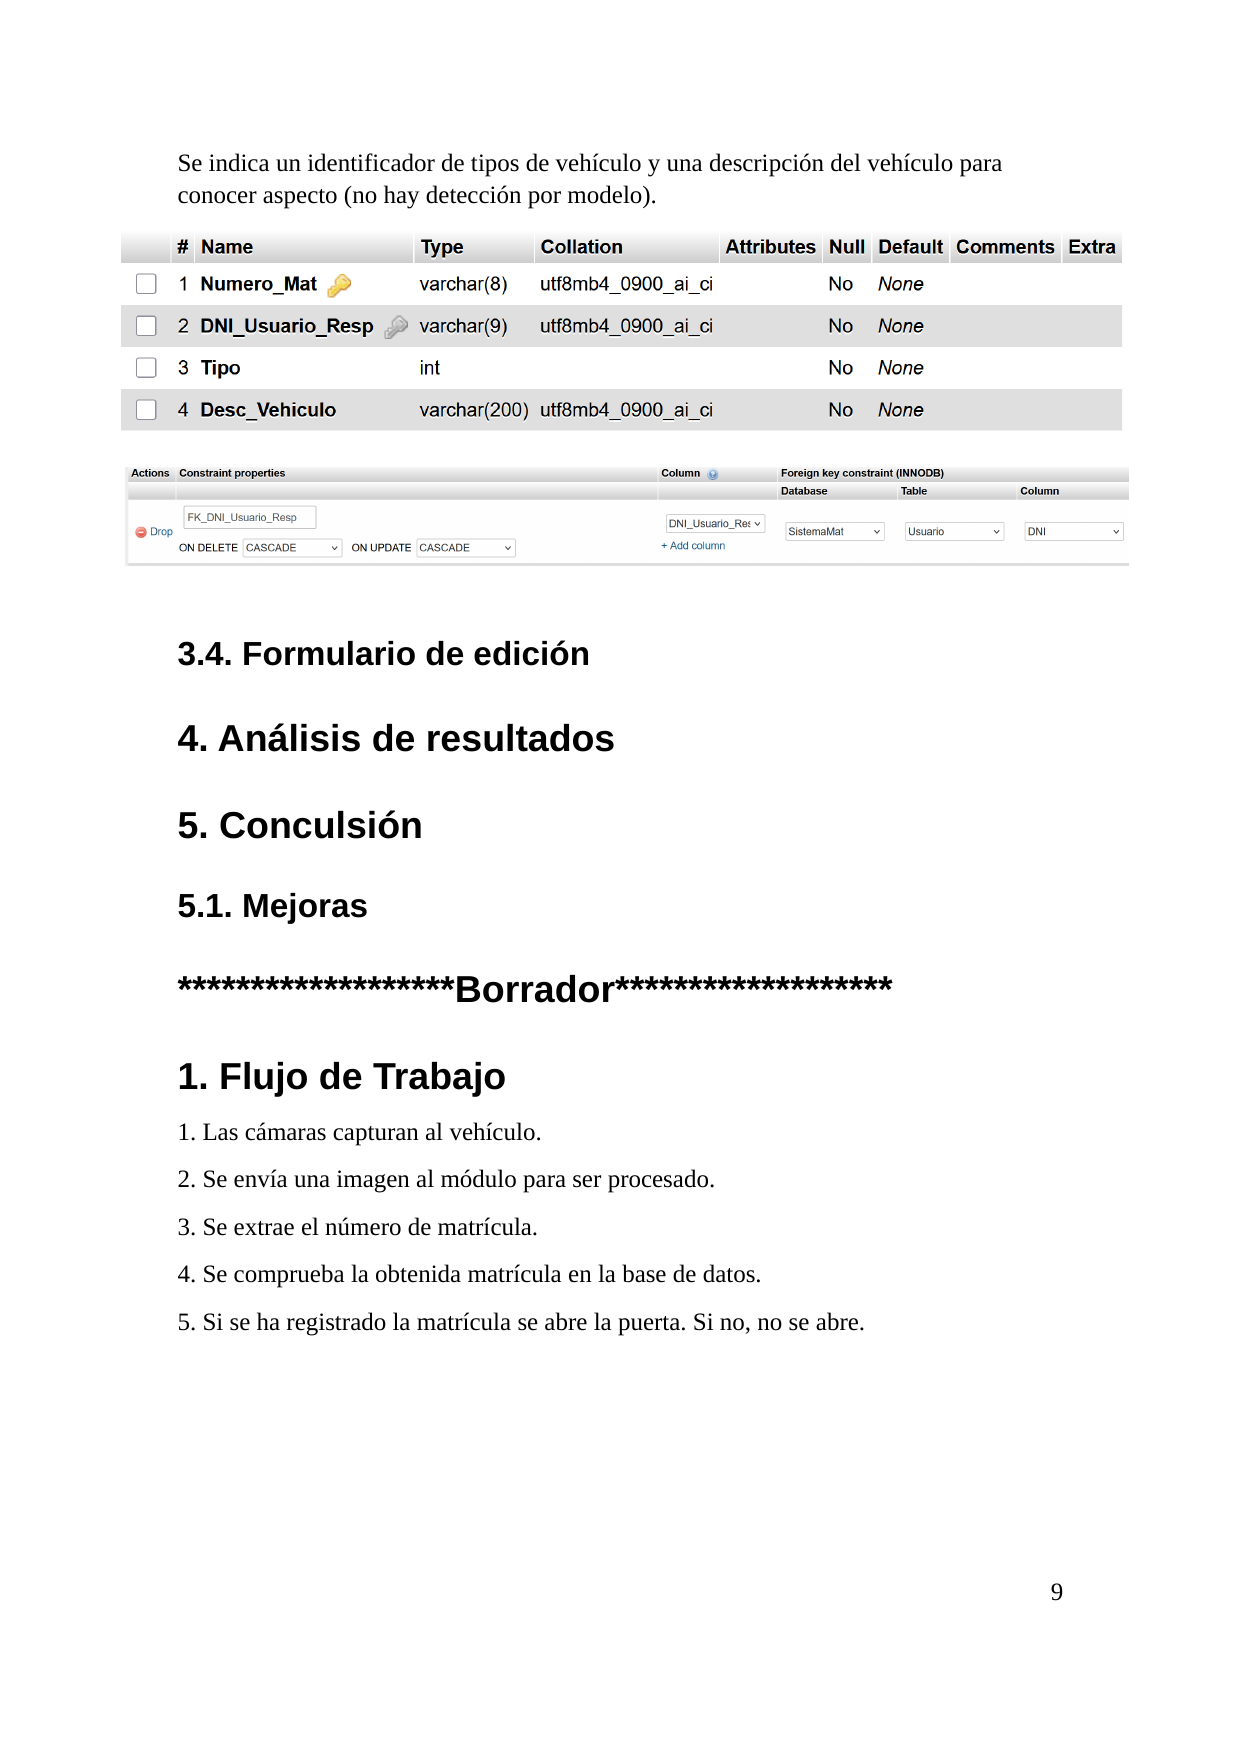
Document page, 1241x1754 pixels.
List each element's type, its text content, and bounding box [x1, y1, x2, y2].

picture [125, 467, 1129, 566]
text 5. Si se ha registrado la matrícula se abre la puerta. Si no, no se abre. [177, 1307, 1063, 1336]
text Se indica un identificador de tipos de vehículo y una descripción del vehículo para conocer aspecto (no hay detección por modelo). [177, 148, 1063, 209]
subtitle 1. Flujo de Trabajo [177, 1054, 1063, 1098]
text 2. Se envía una imagen al módulo para ser procesado. [177, 1164, 1063, 1193]
text 1. Las cámaras capturan al vehículo. [177, 1117, 1063, 1145]
subtitle 3.4. Formulario de edición [177, 634, 1063, 673]
subtitle 5. Conculsión [177, 803, 1063, 846]
subtitle 5.1. Mejoras [177, 886, 1063, 924]
text 3. Se extrae el número de matrícula. [177, 1212, 1063, 1241]
subtitle 4. Análisis de resultados [177, 716, 1063, 759]
text 4. Se comprueba la obtenida matrícula en la base de datos. [177, 1259, 1063, 1288]
picture [118, 228, 1123, 435]
subtitle *******************Borrador******************* [177, 967, 1063, 1011]
